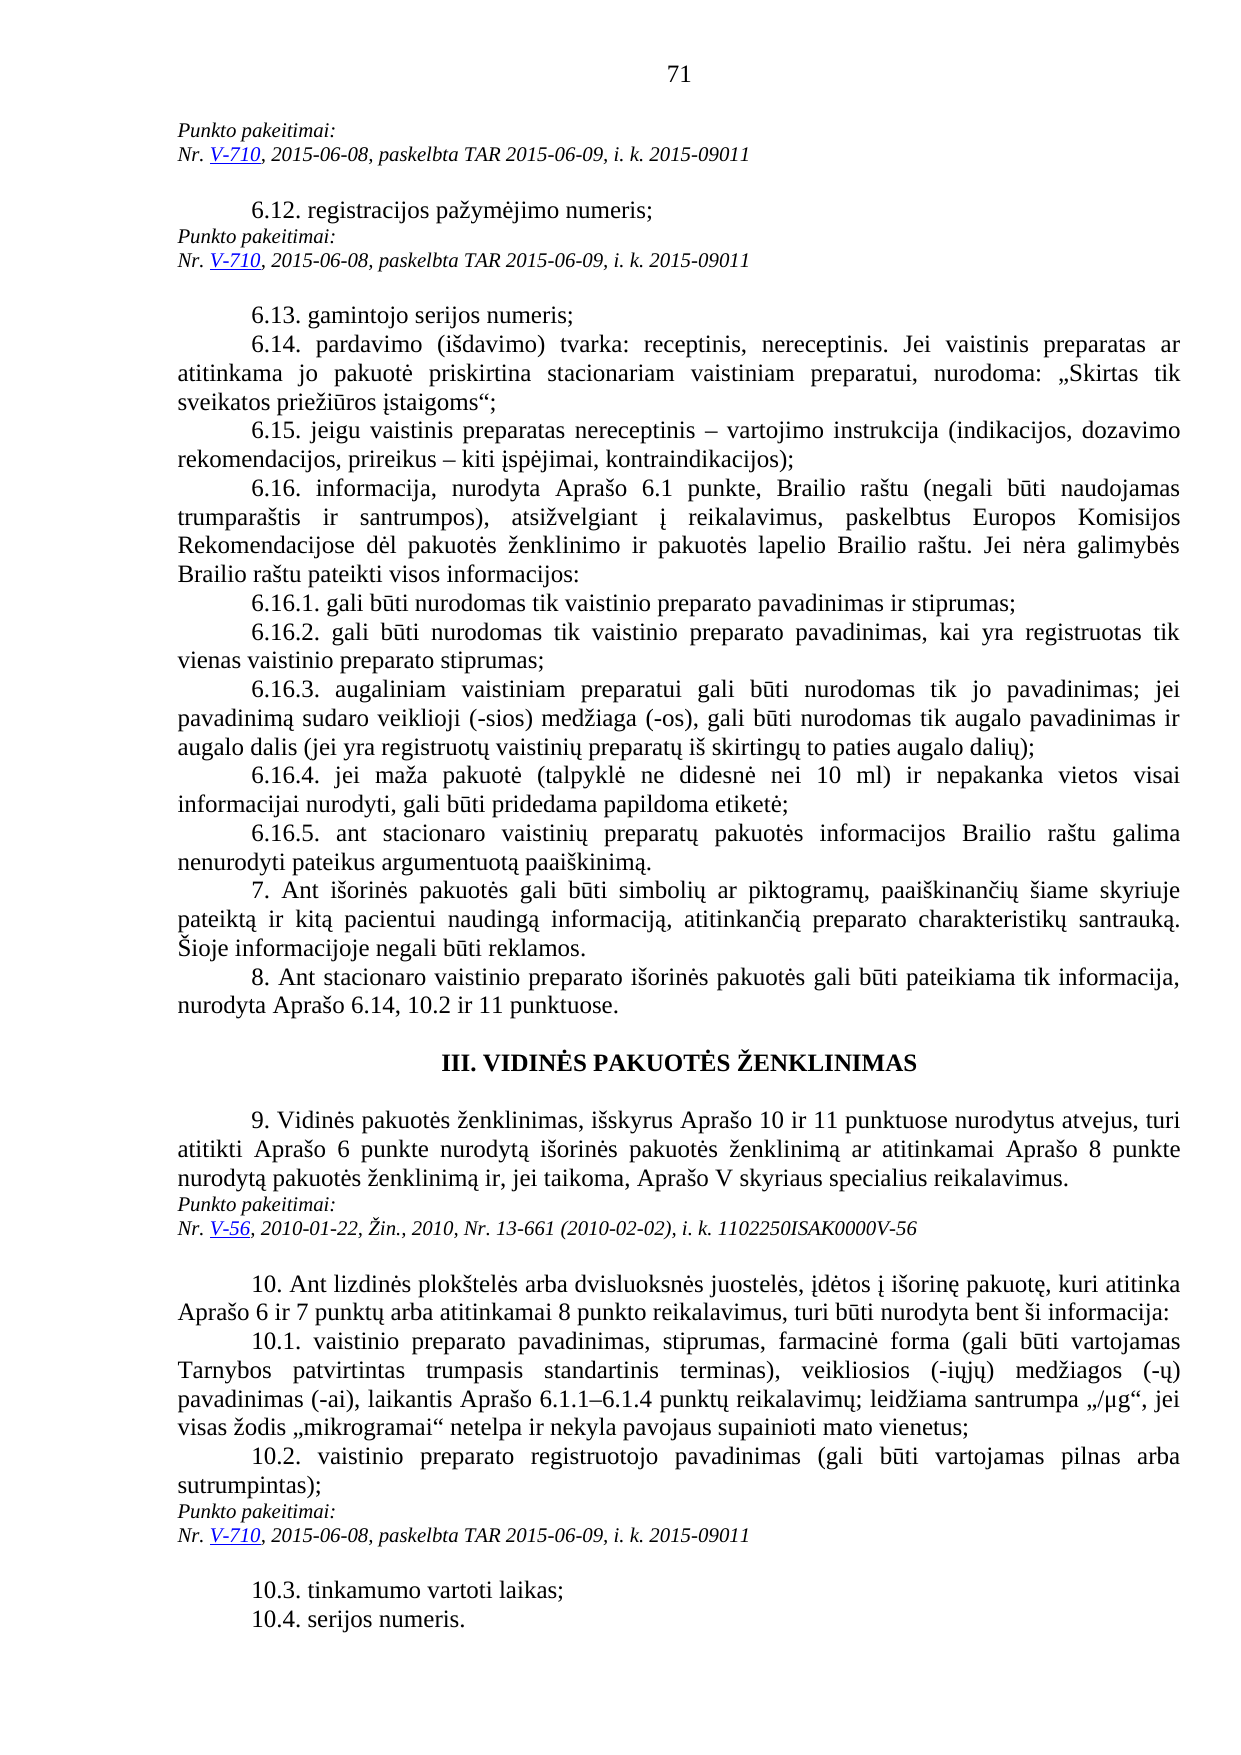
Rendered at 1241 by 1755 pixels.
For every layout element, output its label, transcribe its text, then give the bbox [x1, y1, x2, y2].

text 6.16.3. augaliniam vaistiniam preparatui gali būti nurodomas tik jo pavadinimas; jei pavadinimą sudaro veiklioji (-sios) medžiaga (-os), gali būti nurodomas tik augalo pavadinimas ir augalo dalis (jei yra registruotų vaistinių preparatų iš skirtingų to paties augalo dalių); [177, 674, 1181, 761]
text 10.4. serijos numeris. [177, 1604, 1181, 1633]
text 6.14. pardavimo (išdavimo) tvarka: receptinis, nereceptinis. Jei vaistinis preparatas ar atitinkama jo pakuotė priskirtina stacionariam vaistiniam preparatui, nurodoma: „Skirtas tik sveikatos priežiūros įstaigoms“; [177, 329, 1181, 416]
text 10.3. tinkamumo vartoti laikas; [177, 1576, 1181, 1604]
text Nr. V-56, 2010-01-22, Žin., 2010, Nr. 13-661 (2010-02-02), i. k. 1102250ISAK0000V-56 [177, 1216, 1181, 1240]
text 6.13. gamintojo serijos numeris; [177, 301, 1181, 329]
text Punkto pakeitimai: [177, 1499, 1181, 1523]
text Punkto pakeitimai: [177, 1192, 1181, 1216]
text Nr. V-710, 2015-06-08, paskelbta TAR 2015-06-09, i. k. 2015-09011 [177, 1523, 1181, 1547]
text 6.15. jeigu vaistinis preparatas nereceptinis – vartojimo instrukcija (indikacijos, dozavimo rekomendacijos, prireikus – kiti įspėjimai, kontraindikacijos); [177, 416, 1181, 473]
text 9. Vidinės pakuotės ženklinimas, išskyrus Aprašo 10 ir 11 punktuose nurodytus atvejus, turi atitikti Aprašo 6 punkte nurodytą išorinės pakuotės ženklinimą ar atitinkamai Aprašo 8 punkte nurodytą pakuotės ženklinimą ir, jei taikoma, Aprašo V skyriaus specialius reikalavimus. [177, 1106, 1181, 1192]
text Punkto pakeitimai: [177, 224, 1181, 248]
text 6.16.5. ant stacionaro vaistinių preparatų pakuotės informacijos Brailio raštu galima nenurodyti pateikus argumentuotą paaiškinimą. [177, 818, 1181, 876]
text Nr. V-710, 2015-06-08, paskelbta TAR 2015-06-09, i. k. 2015-09011 [177, 142, 1181, 166]
text 7. Ant išorinės pakuotės gali būti simbolių ar piktogramų, paaiškinančių šiame skyriuje pateiktą ir kitą pacientui naudingą informaciją, atitinkančią preparato charakteristikų santrauką. Šioje informacijoje negali būti reklamos. [177, 876, 1181, 962]
text 6.16.1. gali būti nurodomas tik vaistinio preparato pavadinimas ir stiprumas; [177, 588, 1181, 617]
text Punkto pakeitimai: [177, 118, 1181, 142]
text 6.16. informacija, nurodyta Aprašo 6.1 punkte, Brailio raštu (negali būti naudojamas trumparaštis ir santrumpos), atsižvelgiant į reikalavimus, paskelbtus Europos Komisijos Rekomendacijose dėl pakuotės ženklinimo ir pakuotės lapelio Brailio raštu. Jei nėra galimybės Brailio raštu pateikti visos informacijos: [177, 473, 1181, 588]
text 8. Ant stacionaro vaistinio preparato išorinės pakuotės gali būti pateikiama tik informacija, nurodyta Aprašo 6.14, 10.2 ir 11 punktuose. [177, 962, 1181, 1019]
text III. VIDINĖS PAKUOTĖS ŽENKLINIMAS [177, 1048, 1181, 1077]
text Nr. V-710, 2015-06-08, paskelbta TAR 2015-06-09, i. k. 2015-09011 [177, 248, 1181, 272]
text 10. Ant lizdinės plokštelės arba dvisluoksnės juostelės, įdėtos į išorinę pakuotę, kuri atitinka Aprašo 6 ir 7 punktų arba atitinkamai 8 punkto reikalavimus, turi būti nurodyta bent ši informacija: [177, 1269, 1181, 1326]
text 10.1. vaistinio preparato pavadinimas, stiprumas, farmacinė forma (gali būti vartojamas Tarnybos patvirtintas trumpasis standartinis terminas), veikliosios (-iųjų) medžiagos (-ų) pavadinimas (-ai), laikantis Aprašo 6.1.1–6.1.4 punktų reikalavimų; leidžiama santrumpa „/μg“, jei visas žodis „mikrogramai“ netelpa ir nekyla pavojaus supainioti mato vienetus; [177, 1326, 1181, 1441]
text 6.16.4. jei maža pakuotė (talpyklė ne didesnė nei 10 ml) ir nepakanka vietos visai informacijai nurodyti, gali būti pridedama papildoma etiketė; [177, 761, 1181, 818]
text 6.12. registracijos pažymėjimo numeris; [177, 195, 1181, 224]
text 6.16.2. gali būti nurodomas tik vaistinio preparato pavadinimas, kai yra registruotas tik vienas vaistinio preparato stiprumas; [177, 617, 1181, 674]
text 10.2. vaistinio preparato registruotojo pavadinimas (gali būti vartojamas pilnas arba sutrumpintas); [177, 1441, 1181, 1499]
